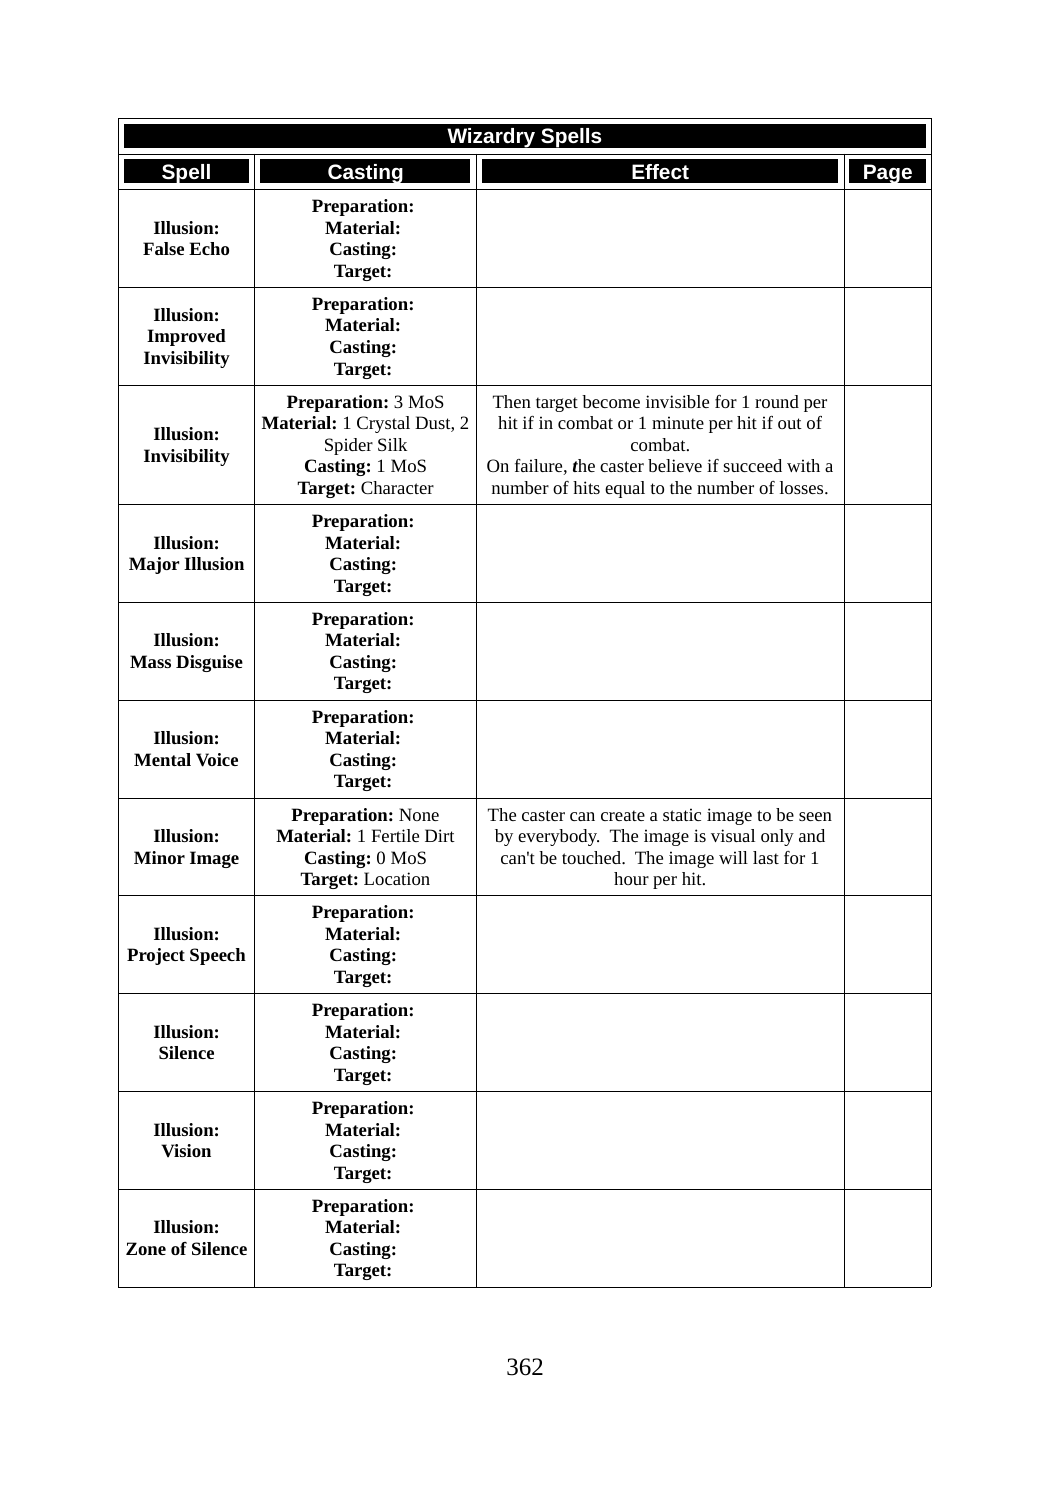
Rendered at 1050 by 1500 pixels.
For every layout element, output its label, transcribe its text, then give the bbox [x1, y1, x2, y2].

table_cell Effect [477, 155, 844, 189]
table_cell Illusion: Improved Invisibility [119, 288, 254, 385]
table_cell Illusion: Silence [119, 994, 254, 1091]
table_cell [477, 896, 844, 993]
table_cell [477, 994, 844, 1091]
table_cell [477, 190, 844, 287]
table_cell Preparation: Material: Casting: Target: [255, 288, 476, 385]
table_cell Preparation: Material: Casting: Target: [255, 994, 476, 1091]
table_header Wizardry Spells [119, 119, 931, 154]
table_cell [477, 701, 844, 798]
table_cell Preparation: 3 MoS Material: 1 Crystal Dust, 2 Spider Silk Casting: 1 MoS Target: Character [255, 386, 476, 504]
table_cell [477, 288, 844, 385]
table_cell [845, 799, 931, 895]
table_cell [845, 994, 931, 1091]
table_cell [845, 701, 931, 798]
table_cell Illusion: Vision [119, 1092, 254, 1189]
table_cell Then target become invisible for 1 round per hit if in combat or 1 minute per hit if out of combat. On failure, the caster believe if succeed with a number of hits equal to the number of losses. [477, 386, 844, 504]
table_cell Page [845, 155, 931, 189]
table_cell Illusion: Major Illusion [119, 505, 254, 602]
table_cell Illusion: Invisibility [119, 386, 254, 504]
table_cell [845, 386, 931, 504]
table_cell Preparation: Material: Casting: Target: [255, 190, 476, 287]
table_cell Illusion: Mass Disguise [119, 603, 254, 700]
table_cell Preparation: Material: Casting: Target: [255, 896, 476, 993]
table_cell Illusion: Mental Voice [119, 701, 254, 798]
table_cell [845, 1092, 931, 1189]
table_cell Casting [255, 155, 476, 189]
table_cell The caster can create a static image to be seen by everybody. The image is visual only and can't be touched. The image will last for 1 hour per hit. [477, 799, 844, 895]
table_cell [477, 505, 844, 602]
table_cell Spell [119, 155, 254, 189]
table_cell Illusion: Minor Image [119, 799, 254, 895]
table_cell Preparation: None Material: 1 Fertile Dirt Casting: 0 MoS Target: Location [255, 799, 476, 895]
table_cell [845, 288, 931, 385]
table_cell Illusion: False Echo [119, 190, 254, 287]
table_cell Preparation: Material: Casting: Target: [255, 1190, 476, 1287]
table_cell Preparation: Material: Casting: Target: [255, 1092, 476, 1189]
table_cell [845, 896, 931, 993]
table_cell Illusion: Zone of Silence [119, 1190, 254, 1287]
table_cell [845, 1190, 931, 1287]
table_cell Preparation: Material: Casting: Target: [255, 701, 476, 798]
table_cell [477, 1092, 844, 1189]
table_cell [477, 603, 844, 700]
table_cell Preparation: Material: Casting: Target: [255, 505, 476, 602]
table_cell Illusion: Project Speech [119, 896, 254, 993]
table_cell [845, 603, 931, 700]
table_cell [477, 1190, 844, 1287]
table_cell [845, 190, 931, 287]
table_cell Preparation: Material: Casting: Target: [255, 603, 476, 700]
table_cell [845, 505, 931, 602]
